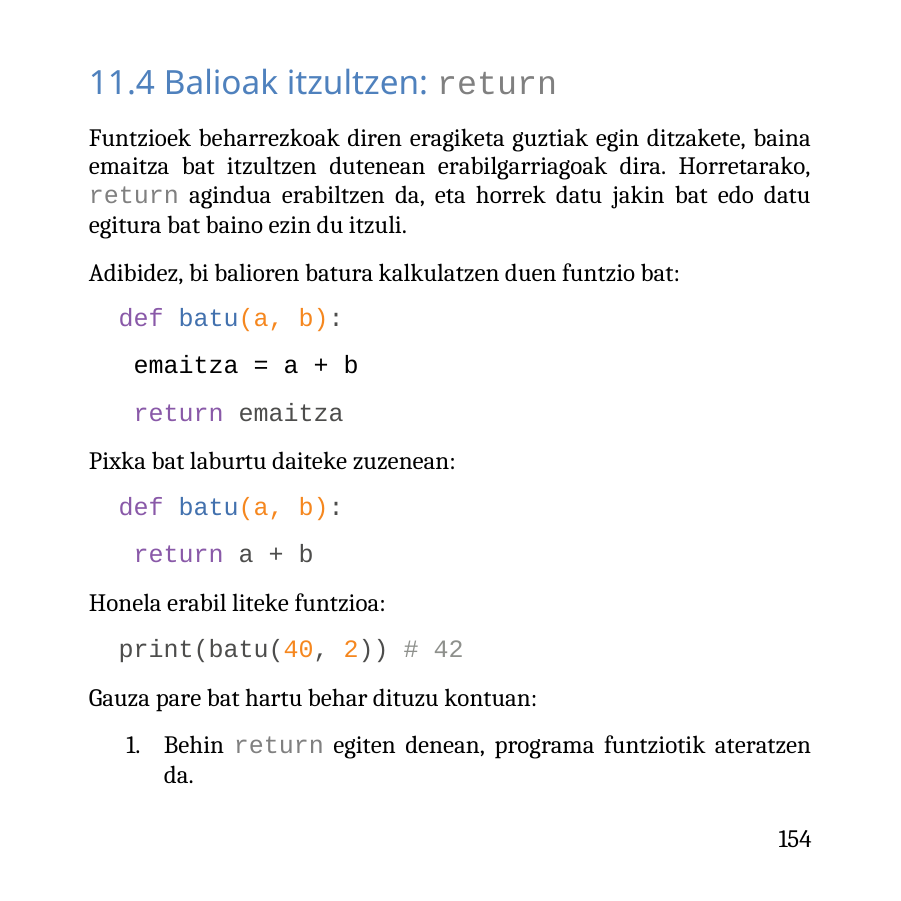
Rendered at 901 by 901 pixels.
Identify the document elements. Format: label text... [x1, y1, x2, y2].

text def batu(a, b): [118, 495, 811, 523]
text Pixka bat laburtu daiteke zuzenean: [89, 447, 811, 476]
text Gauza pare bat hartu behar dituzu kontuan: [89, 683, 811, 712]
text return a + b [118, 542, 811, 570]
subtitle Balioak itzultzen: return [89, 59, 811, 105]
text Funtzioek beharrezkoak diren eragiketa guztiak egin ditzakete, baina emaitza bat itzultzen dutenean erabilgarriagoak dira. Horretarako, return agindua erabiltzen da, eta horrek datu jakin bat edo datu egitura bat baino ezin du itzuli. [89, 123, 811, 240]
text Adibidez, bi balioren batura kalkulatzen duen funtzio bat: [89, 258, 811, 287]
text print(batu(40, 2)) # 42 [118, 636, 811, 665]
text Honela erabil liteke funtzioa: [89, 589, 811, 618]
text def batu(a, b): [118, 306, 811, 334]
text return emaitza [118, 400, 811, 428]
list Behin return egiten denean, programa funtziotik ateratzen da. [126, 731, 811, 790]
text emaitza = a + b [118, 353, 811, 381]
